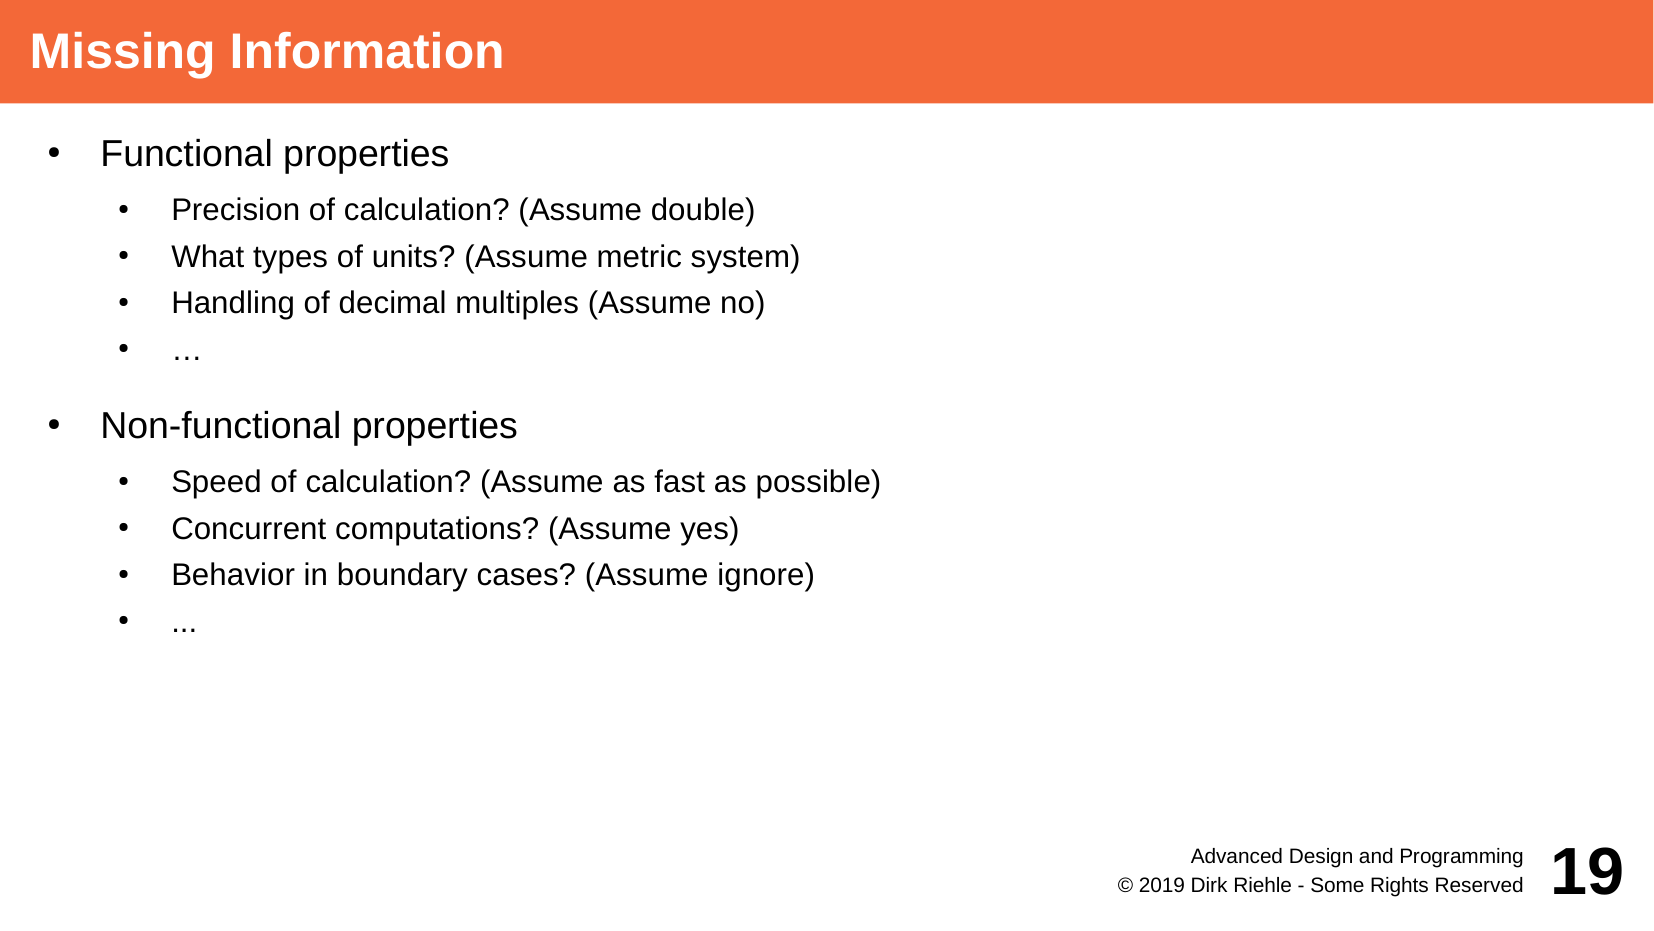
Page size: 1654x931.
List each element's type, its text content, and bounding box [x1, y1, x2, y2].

title Missing Information [0, 0, 1654, 104]
list Functional properties Precision of calculation? (Assume double) What types of units? (Assume metric system) Handling of decimal multiples (Assume no) … Non-functional properties Speed of calculation? (Assume as fast as possible) Concurrent computations? (Assume yes) Behavior in boundary cases? (Assume ignore) ... [29, 132, 1625, 813]
